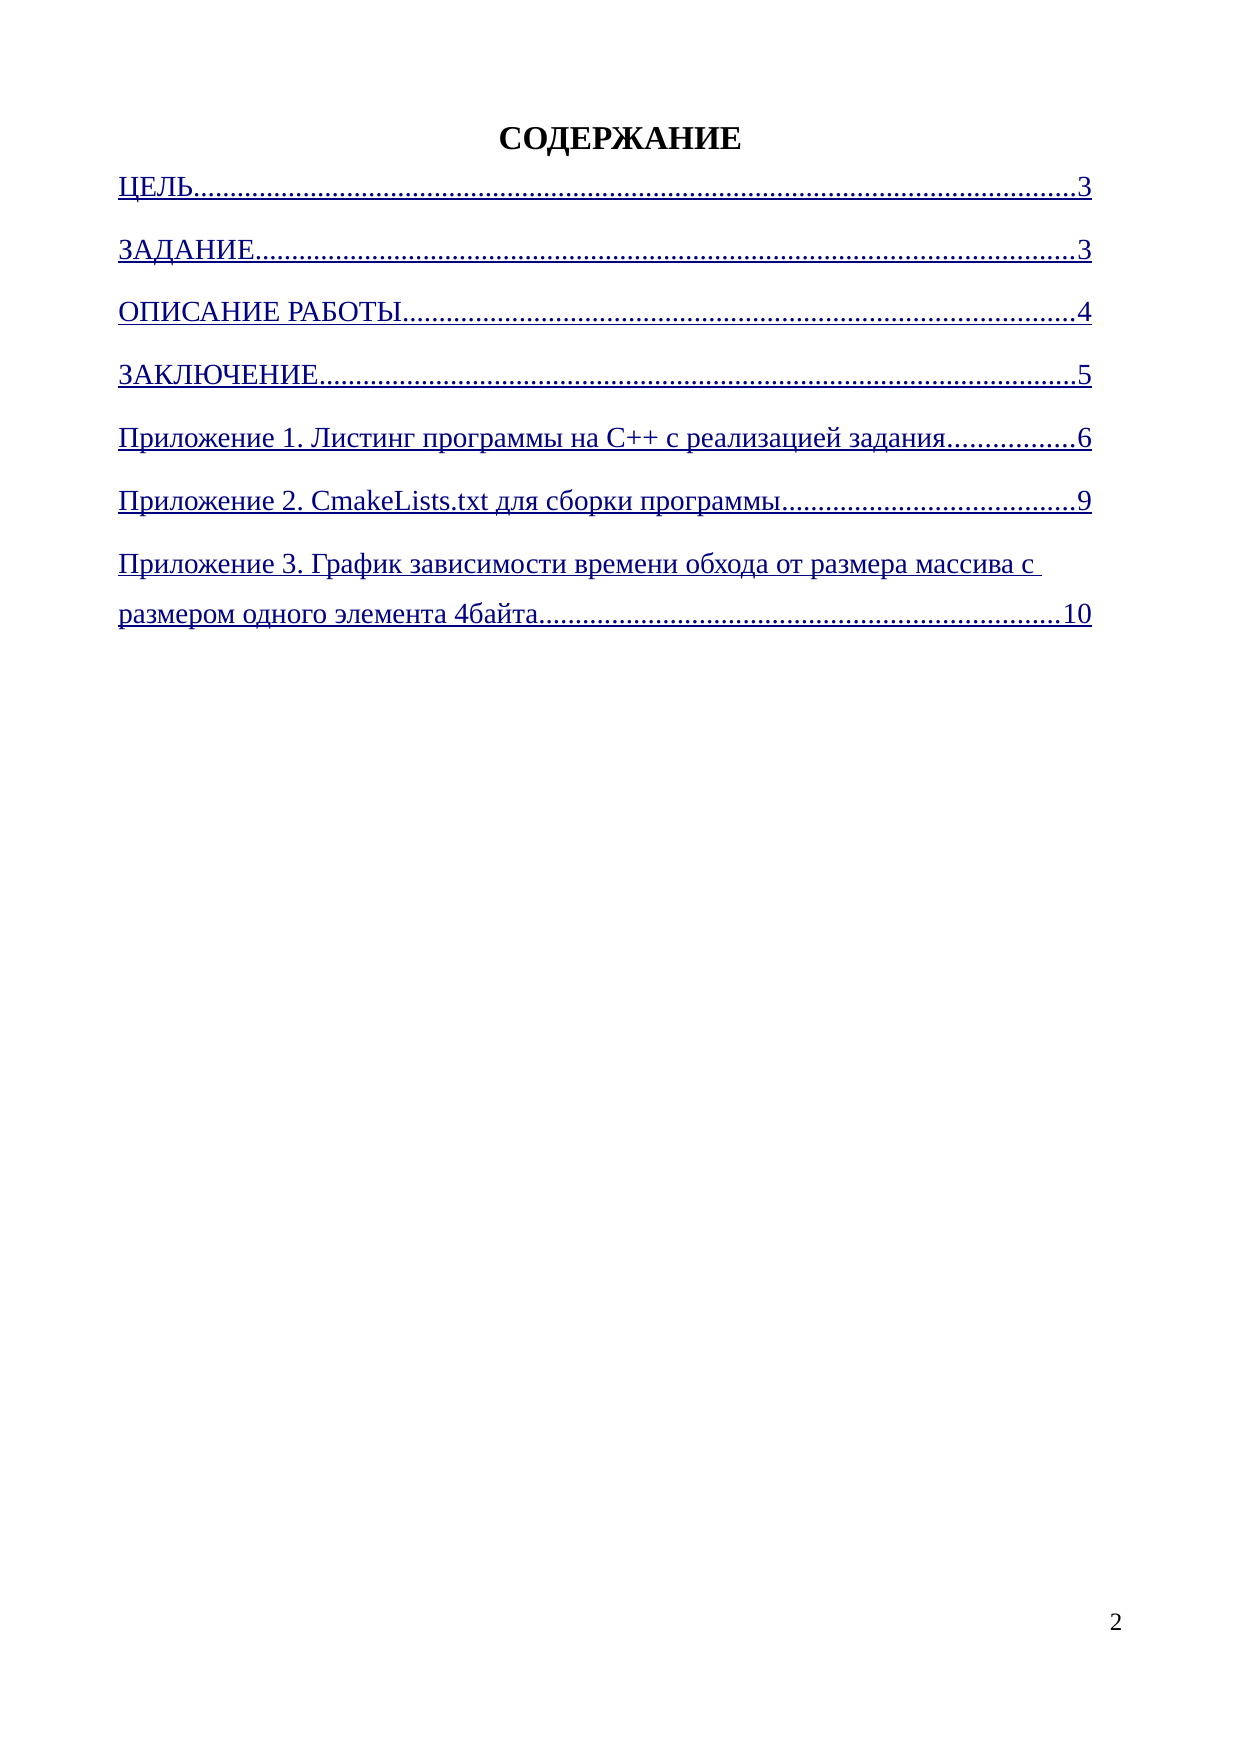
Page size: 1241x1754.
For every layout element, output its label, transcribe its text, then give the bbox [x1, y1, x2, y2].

text Приложение 1. Листинг программы на C++ с реализацией задания 6 [118, 420, 1122, 454]
text Приложение 2. CmakeLists.txt для сборки программы 9 [118, 483, 1122, 517]
text Приложение 3. График зависимости времени обхода от размера массива с размером одного элемента 4байта 10 [118, 546, 1122, 630]
text ЗАДАНИЕ 3 [118, 232, 1122, 265]
text ОПИСАНИЕ РАБОТЫ 4 [118, 294, 1122, 328]
text ЗАКЛЮЧЕНИЕ 5 [118, 357, 1122, 391]
text ЦЕЛЬ 3 [118, 169, 1122, 202]
list СОДЕРЖАНИЕ [118, 118, 1122, 156]
